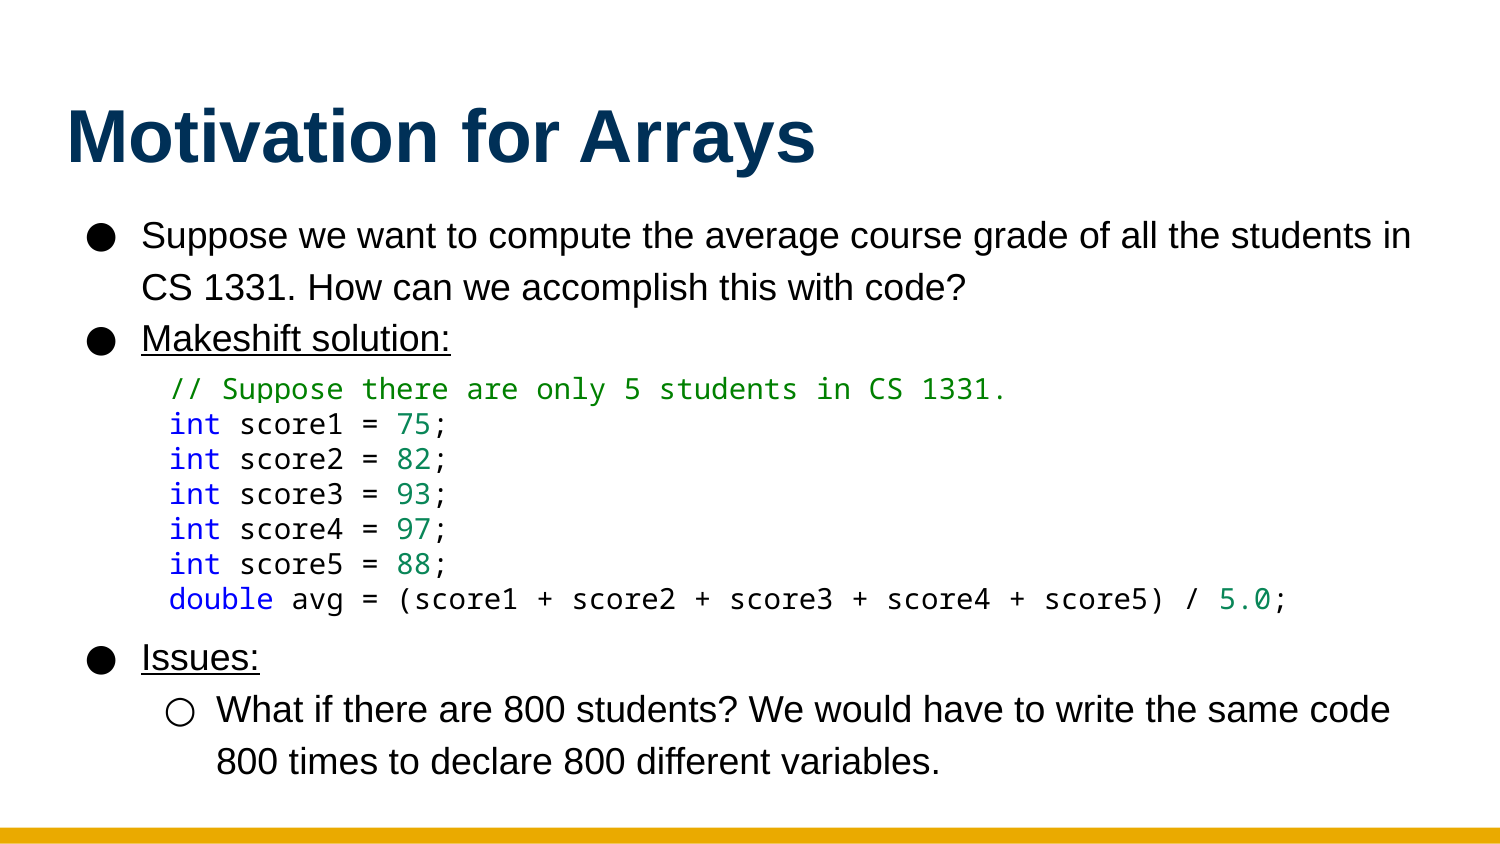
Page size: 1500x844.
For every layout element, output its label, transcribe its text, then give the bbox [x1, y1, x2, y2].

text_box // Suppose there are only 5 students in CS 1331. int score1 = 75; int score2 = 82; int score3 = 93; int score4 = 97; int score5 = 88; double avg = (score1 + score2 + score3 + score4 + score5) / 5.0; [154, 362, 1346, 623]
text_box Suppose we want to compute the average course grade of all the students in CS 1331. How can we accomplish this with code? Makeshift solution: Issues: What if there are 800 students? We would have to write the same code 800 times to declare 800 different variables. [51, 189, 1449, 818]
title Motivation for Arrays [51, 72, 1449, 189]
